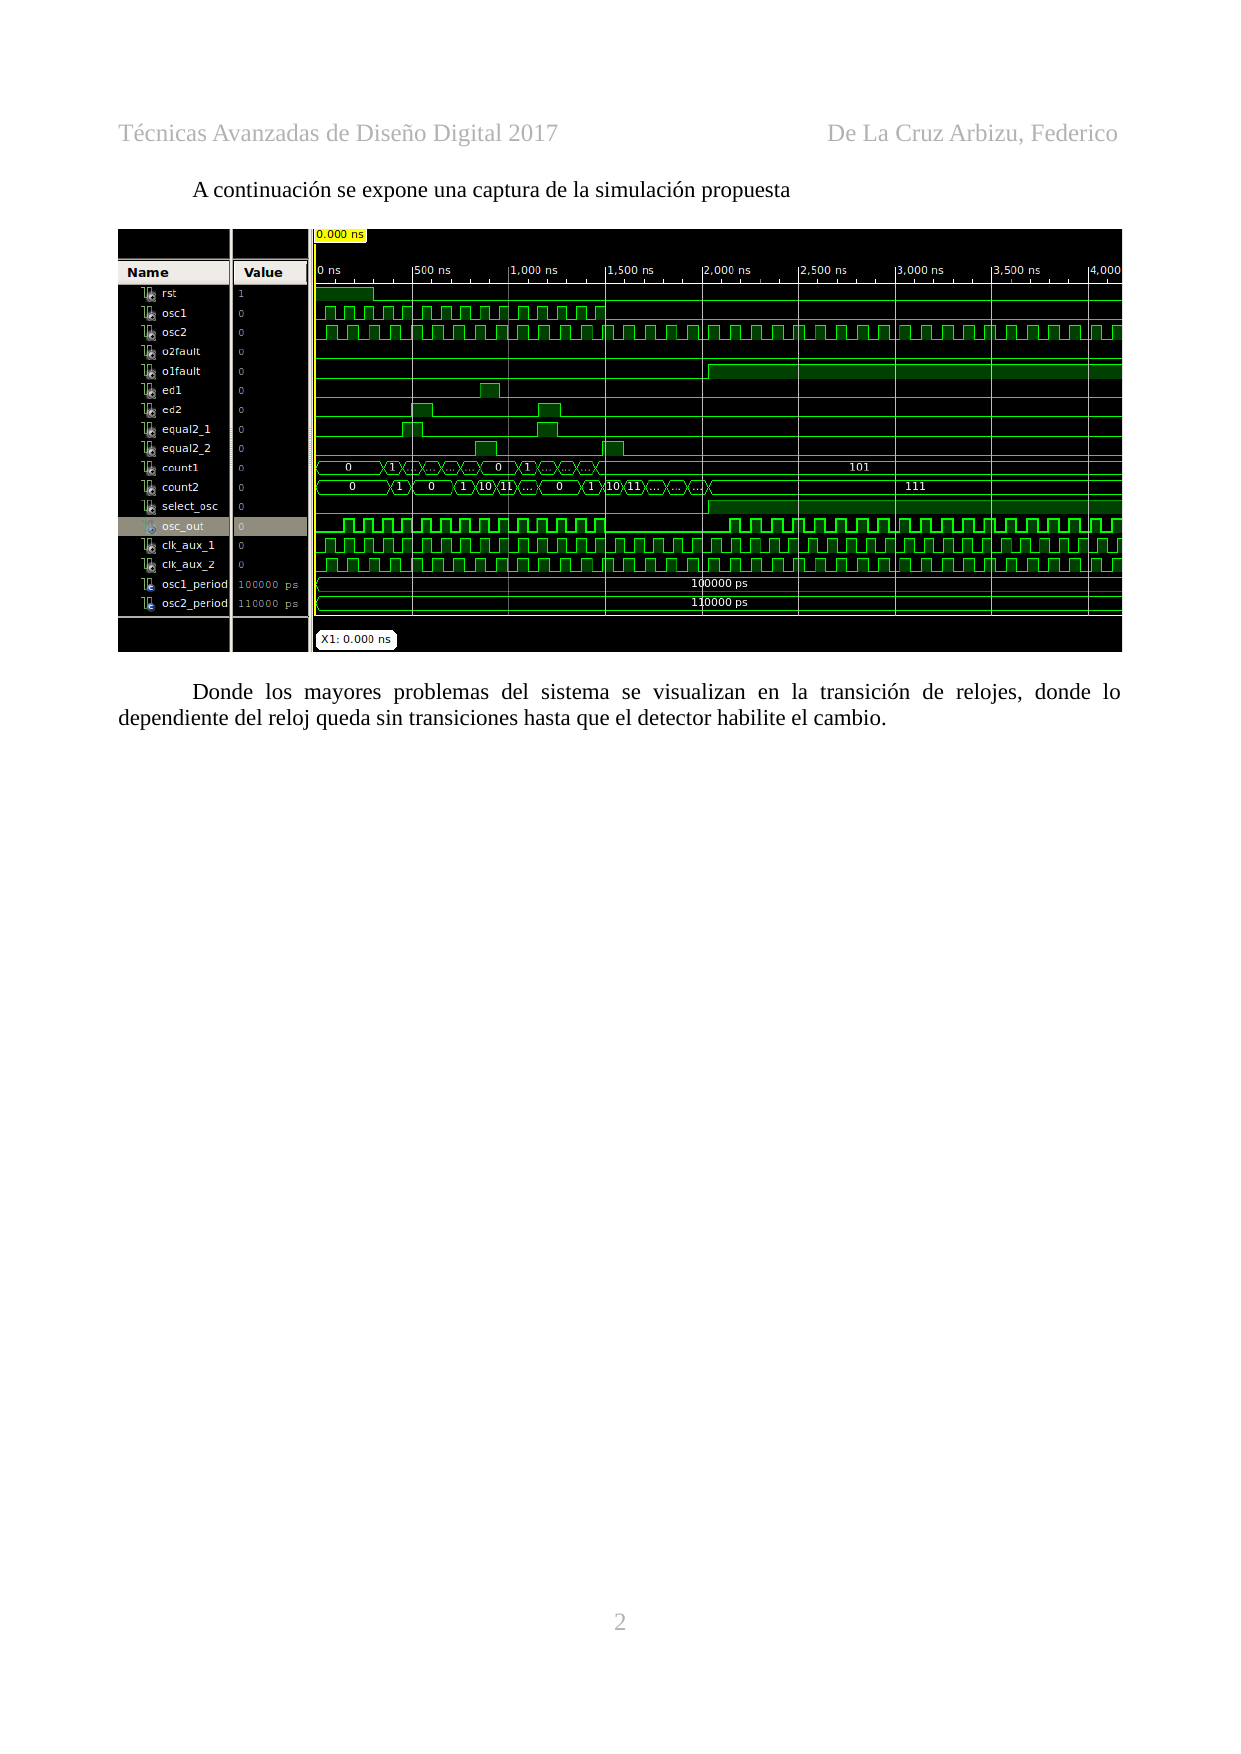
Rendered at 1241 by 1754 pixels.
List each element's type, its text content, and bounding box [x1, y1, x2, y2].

text Donde los mayores problemas del sistema se visualizan en la transición de relojes, donde lo dependiente del reloj queda sin transiciones hasta que el detector habilite el cambio. [118, 678, 1122, 731]
picture [118, 229, 1123, 652]
text A continuación se expone una captura de la simulación propuesta [118, 176, 1122, 203]
